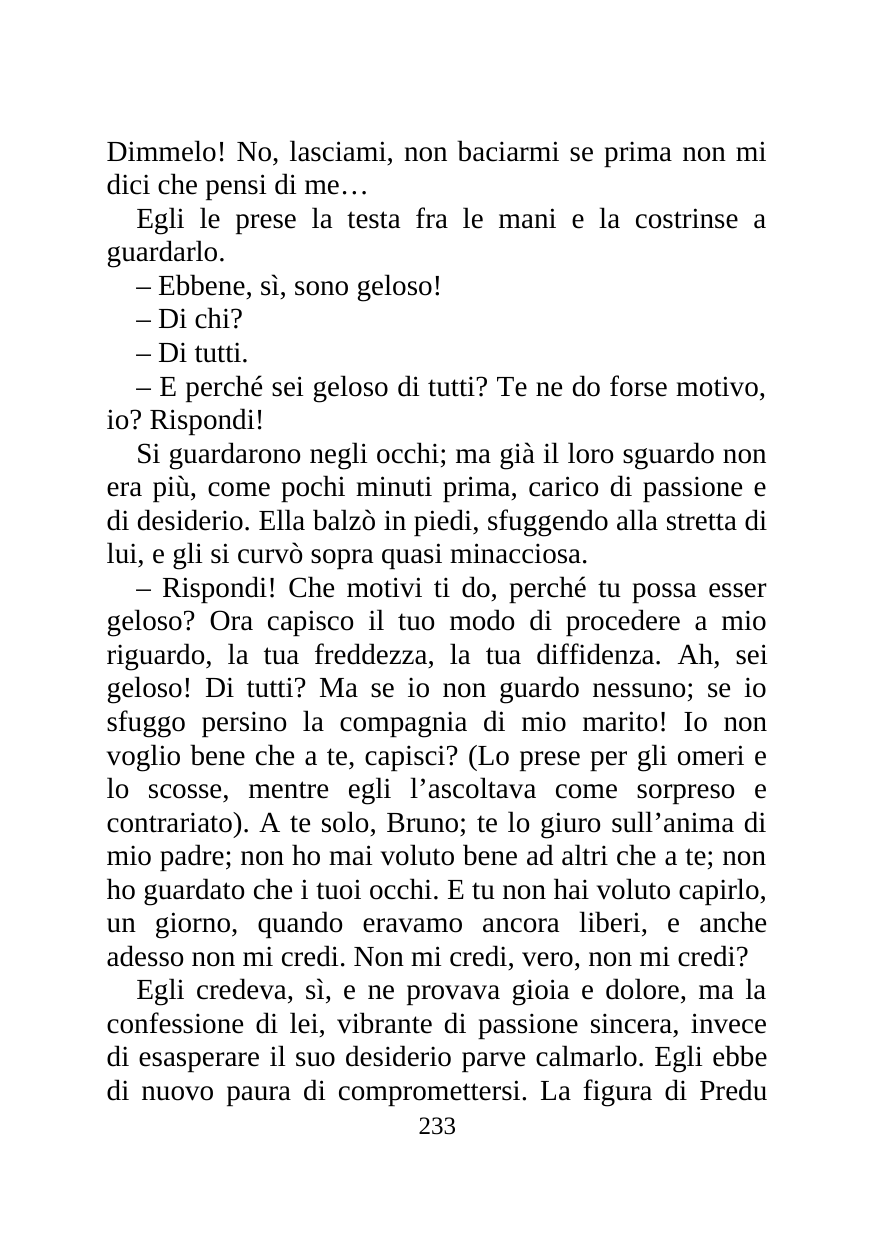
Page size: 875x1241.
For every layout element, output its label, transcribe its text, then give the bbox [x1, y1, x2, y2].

text – Ebbene, sì, sono geloso! [106, 268, 768, 302]
text Dimmelo! No, lasciami, non baciarmi se prima non mi dici che pensi di me… [106, 134, 768, 201]
text – E perché sei geloso di tutti? Te ne do forse motivo, io? Rispondi! [106, 369, 768, 436]
text – Di tutti. [106, 335, 768, 369]
text – Di chi? [106, 302, 768, 335]
text Egli credeva, sì, e ne provava gioia e dolore, ma la confessione di lei, vibrante di passione sincera, invece di esasperare il suo desiderio parve calmarlo. Egli ebbe di nuovo paura di compromettersi. La figura di Predu [106, 972, 768, 1107]
text Si guardarono negli occhi; ma già il loro sguardo non era più, come pochi minuti prima, carico di passione e di desiderio. Ella balzò in piedi, sfuggendo alla stretta di lui, e gli si curvò sopra quasi minacciosa. [106, 436, 768, 570]
text Egli le prese la testa fra le mani e la costrinse a guardarlo. [106, 201, 768, 268]
text – Rispondi! Che motivi ti do, perché tu possa esser geloso? Ora capisco il tuo modo di procedere a mio riguardo, la tua freddezza, la tua diffidenza. Ah, sei geloso! Di tutti? Ma se io non guardo nessuno; se io sfuggo persino la compagnia di mio marito! Io non voglio bene che a te, capisci? (Lo prese per gli omeri e lo scosse, mentre egli l’ascoltava come sorpreso e contrariato). A te solo, Bruno; te lo giuro sull’anima di mio padre; non ho mai voluto bene ad altri che a te; non ho guardato che i tuoi occhi. E tu non hai voluto capirlo, un giorno, quando eravamo ancora liberi, e anche adesso non mi credi. Non mi credi, vero, non mi credi? [106, 570, 768, 972]
